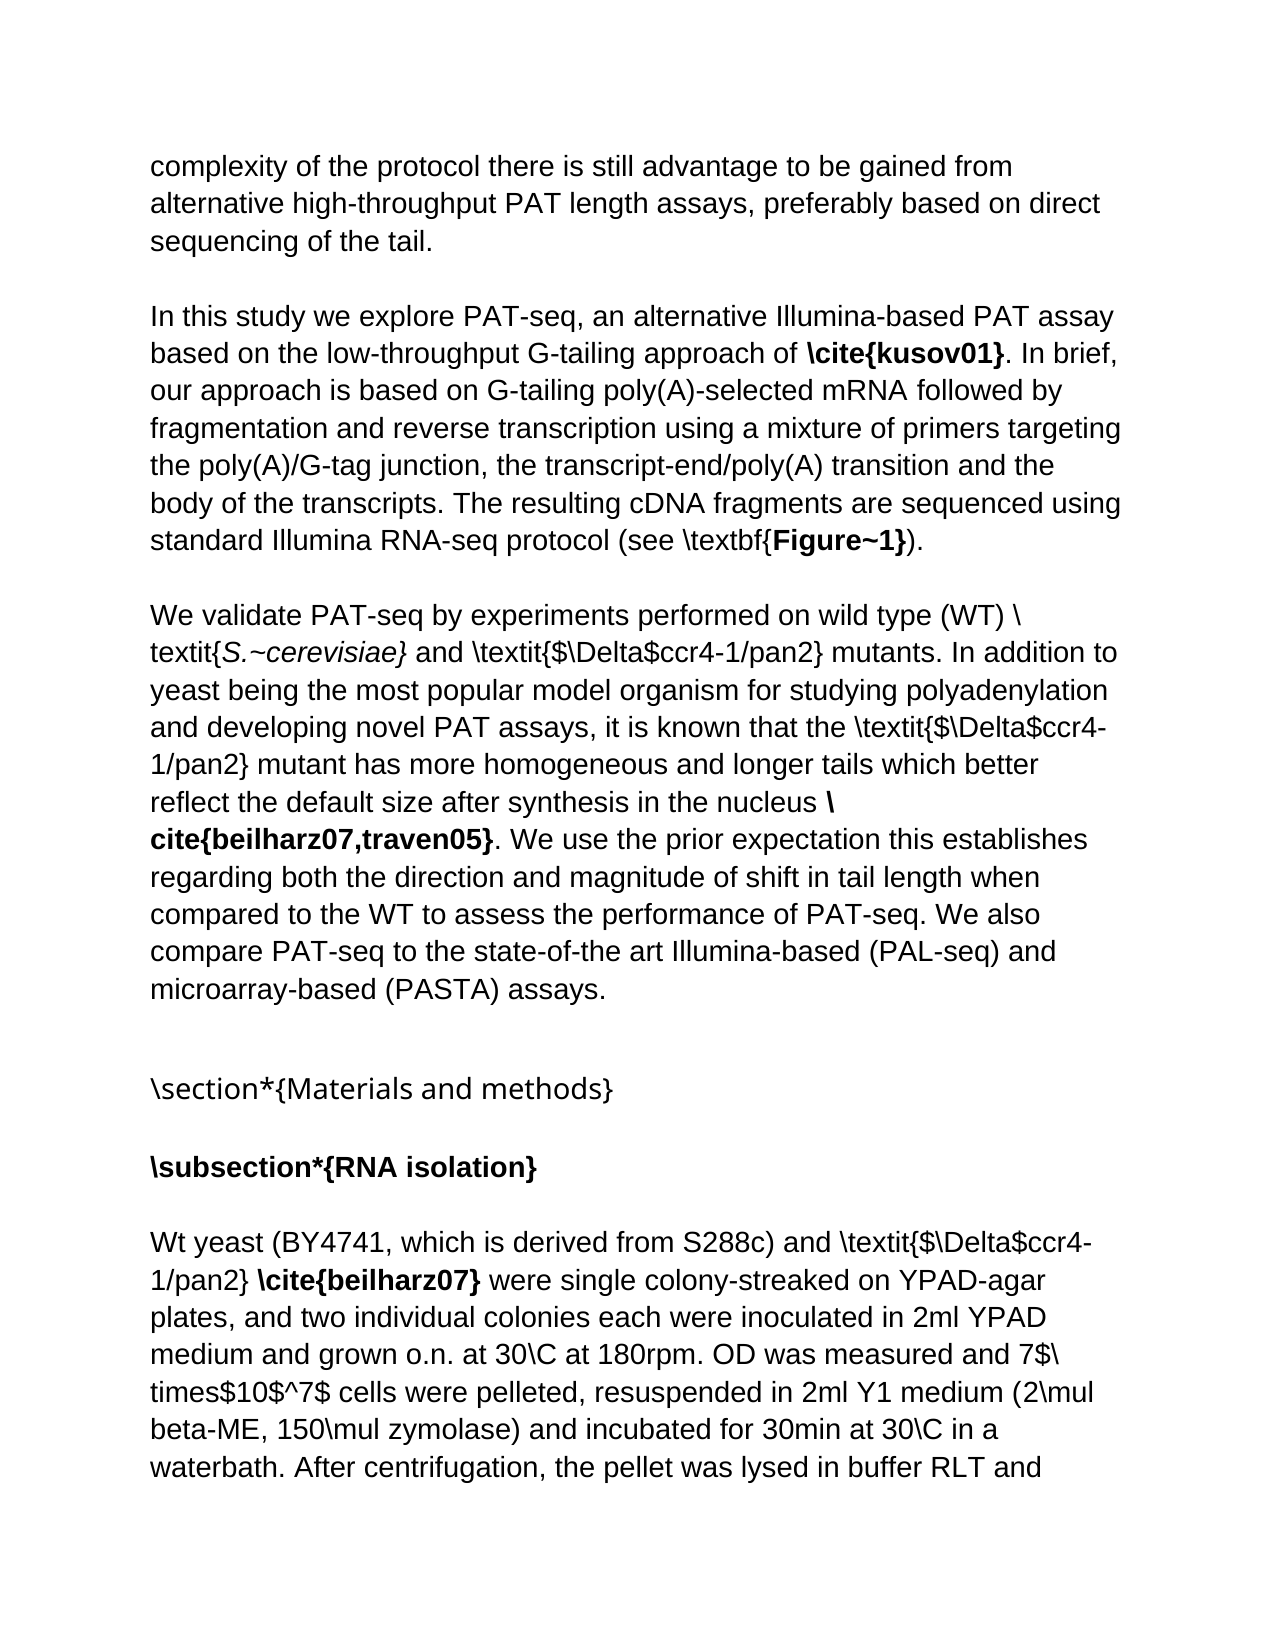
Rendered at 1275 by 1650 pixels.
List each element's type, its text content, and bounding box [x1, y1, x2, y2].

text complexity of the protocol there is still advantage to be gained from alternative high-throughput PAT length assays, preferably based on direct sequencing of the tail. [150, 150, 1125, 257]
text In this study we explore PAT-seq, an alternative Illumina-based PAT assay based on the low-throughput G-tailing approach of \cite{kusov01}. In brief, our approach is based on G-tailing poly(A)-selected mRNA followed by fragmentation and reverse transcription using a mixture of primers targeting the poly(A)/G-tag junction, the transcript-end/poly(A) transition and the body of the transcripts. The resulting cDNA fragments are sequenced using standard Illumina RNA-seq protocol (see \textbf{Figure~1}). [150, 299, 1125, 557]
text We validate PAT-seq by experiments performed on wild type (WT) \textit{S.~cerevisiae} and \textit{$\Delta$ccr4-1/pan2} mutants. In addition to yeast being the most popular model organism for studying polyadenylation and developing novel PAT assays, it is known that the \textit{$\Delta$ccr4-1/pan2} mutant has more homogeneous and longer tails which better reflect the default size after synthesis in the nucleus \cite{beilharz07,traven05}. We use the prior expectation this establishes regarding both the direction and magnitude of shift in tail length when compared to the WT to assess the performance of PAT-seq. We also compare PAT-seq to the state-of-the art Illumina-based (PAL-seq) and microarray-based (PASTA) assays. [150, 599, 1125, 1005]
subtitle \section*{Materials and methods} [150, 1068, 1125, 1108]
text Wt yeast (BY4741, which is derived from S288c) and \textit{$\Delta$ccr4-1/pan2} \cite{beilharz07} were single colony-streaked on YPAD-agar plates, and two individual colonies each were inoculated in 2ml YPAD medium and grown o.n. at 30\C at 180rpm. OD was measured and 7$\times$10$^7$ cells were pelleted, resuspended in 2ml Y1 medium (2\mul beta-ME, 150\mul zymolase) and incubated for 30min at 30\C in a waterbath. After centrifugation, the pellet was lysed in buffer RLT and [150, 1226, 1125, 1483]
text \subsection*{RNA isolation} [150, 1151, 1125, 1184]
